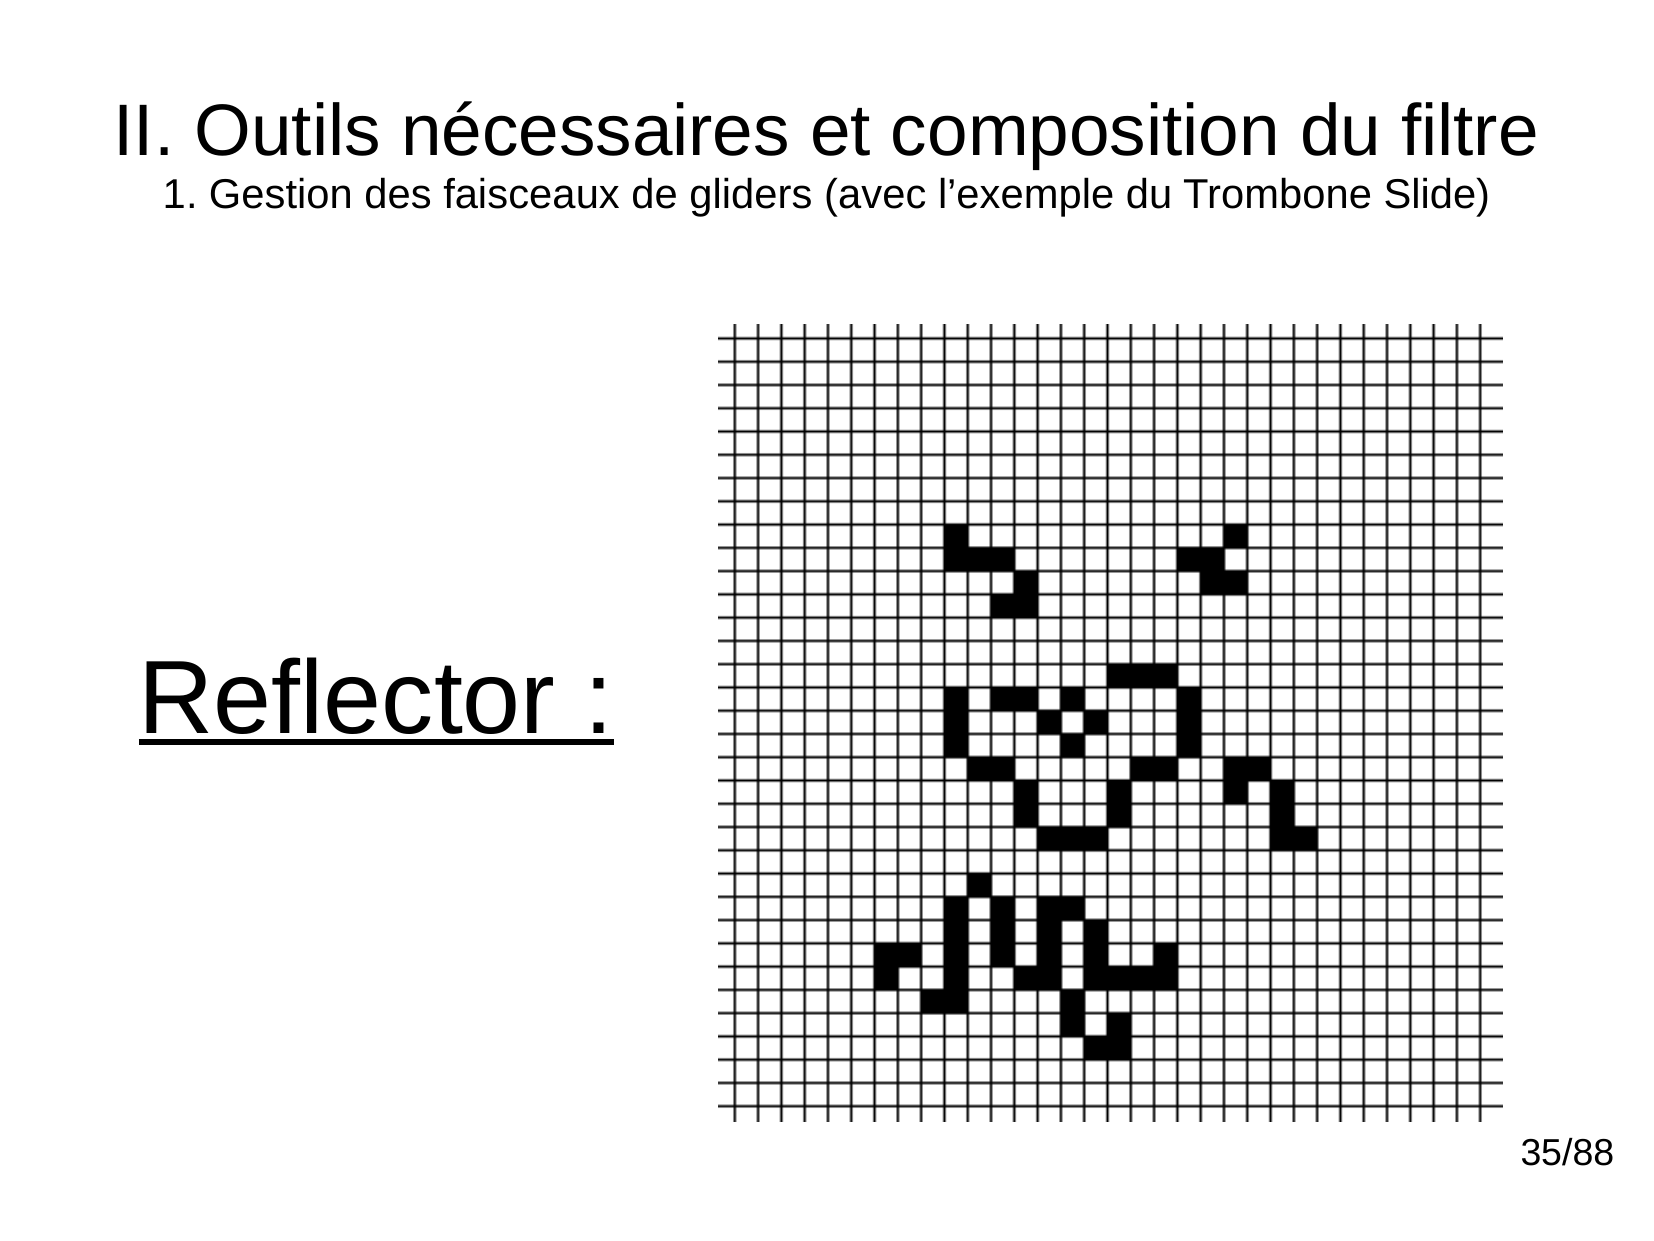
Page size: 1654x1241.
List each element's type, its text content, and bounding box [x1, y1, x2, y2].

text_box Reflector : [124, 631, 629, 763]
picture [718, 324, 1503, 1123]
text_box <number>/88 [1505, 1124, 1654, 1182]
title II. Outils nécessaires et composition du filtre 1. Gestion des faisceaux de gliders (avec l’exemple du Trombone Slide) [0, 30, 1654, 276]
